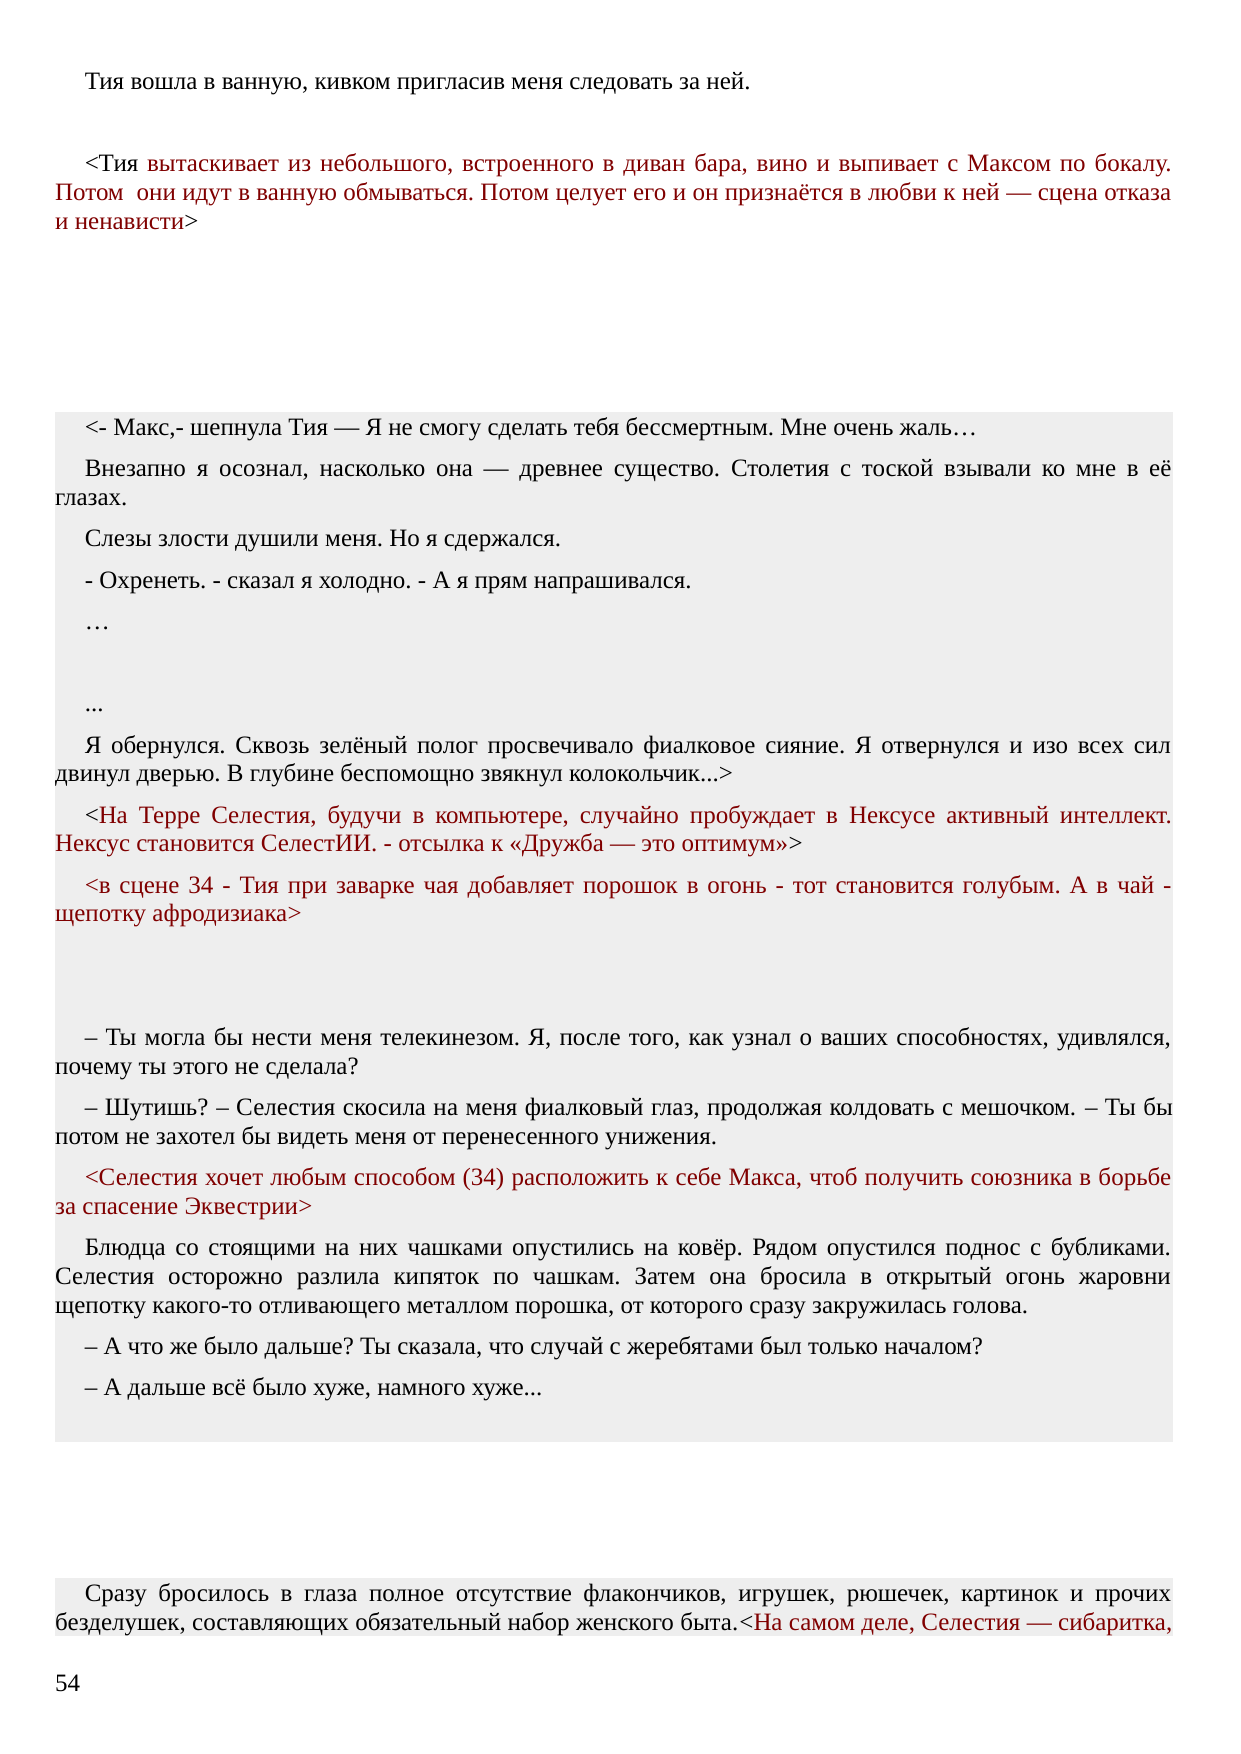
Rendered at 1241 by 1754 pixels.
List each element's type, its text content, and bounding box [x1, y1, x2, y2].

text Сразу бросилось в глаза полное отсутствие флакончиков, игрушек, рюшечек, картинок и прочих безделушек, составляющих обязательный набор женского быта.<На самом деле, Селестия — сибаритка, [55, 1578, 1173, 1636]
text – А что же было дальше? Ты сказала, что случай с жеребятами был только началом? [55, 1331, 1173, 1360]
text Тия вошла в ванную, кивком пригласив меня следовать за ней. [55, 66, 1173, 95]
text <- Макс,- шепнула Тия — Я не смогу сделать тебя бессмертным. Мне очень жаль… [55, 412, 1173, 441]
text – Шутишь? – Селестия скосила на меня фиалковый глаз, продолжая колдовать с мешочком. – Ты бы потом не захотел бы видеть меня от перенесенного унижения. [55, 1092, 1173, 1150]
text <в сцене 34 - Тия при заварке чая добавляет порошок в огонь - тот становится голубым. А в чай - щепотку афродизиака> [55, 870, 1173, 927]
text Слезы злости душили меня. Но я сдержался. [55, 523, 1173, 552]
text … [55, 606, 1173, 635]
text Я обернулся. Сквозь зелёный полог просвечивало фиалковое сияние. Я отвернулся и изо всех сил двинул дверью. В глубине беспомощно звякнул колокольчик...> [55, 730, 1173, 787]
text Внезапно я осознал, насколько она — древнее существо. Столетия с тоской взывали ко мне в её глазах. [55, 453, 1173, 511]
text <Тия вытаскивает из небольшого, встроенного в диван бара, вино и выпивает с Максом по бокалу. Потом они идут в ванную обмываться. Потом целует его и он признаётся в любви к ней — сцена отказа и ненависти> [55, 148, 1173, 235]
text Блюдца со стоящими на них чашками опустились на ковёр. Рядом опустился поднос с бубликами. Селестия осторожно разлила кипяток по чашкам. Затем она бросила в открытый огонь жаровни щепотку какого-то отливающего металлом порошка, от которого сразу закружилась голова. [55, 1232, 1173, 1318]
text <Селестия хочет любым способом (34) расположить к себе Макса, чтоб получить союзника в борьбе за спасение Эквестрии> [55, 1162, 1173, 1220]
text - Охренеть. - сказал я холодно. - А я прям напрашивался. [55, 565, 1173, 593]
text – Ты могла бы нести меня телекинезом. Я, после того, как узнал о ваших способностях, удивлялся, почему ты этого не сделала? [55, 1022, 1173, 1080]
text – А дальше всё было хуже, намного хуже... [55, 1372, 1173, 1401]
text <На Терре Селестия, будучи в компьютере, случайно пробуждает в Нексусе активный интеллект. Нексус становится СелестИИ. - отсылка к «Дружба — это оптимум»> [55, 800, 1173, 857]
text ... [55, 688, 1173, 717]
